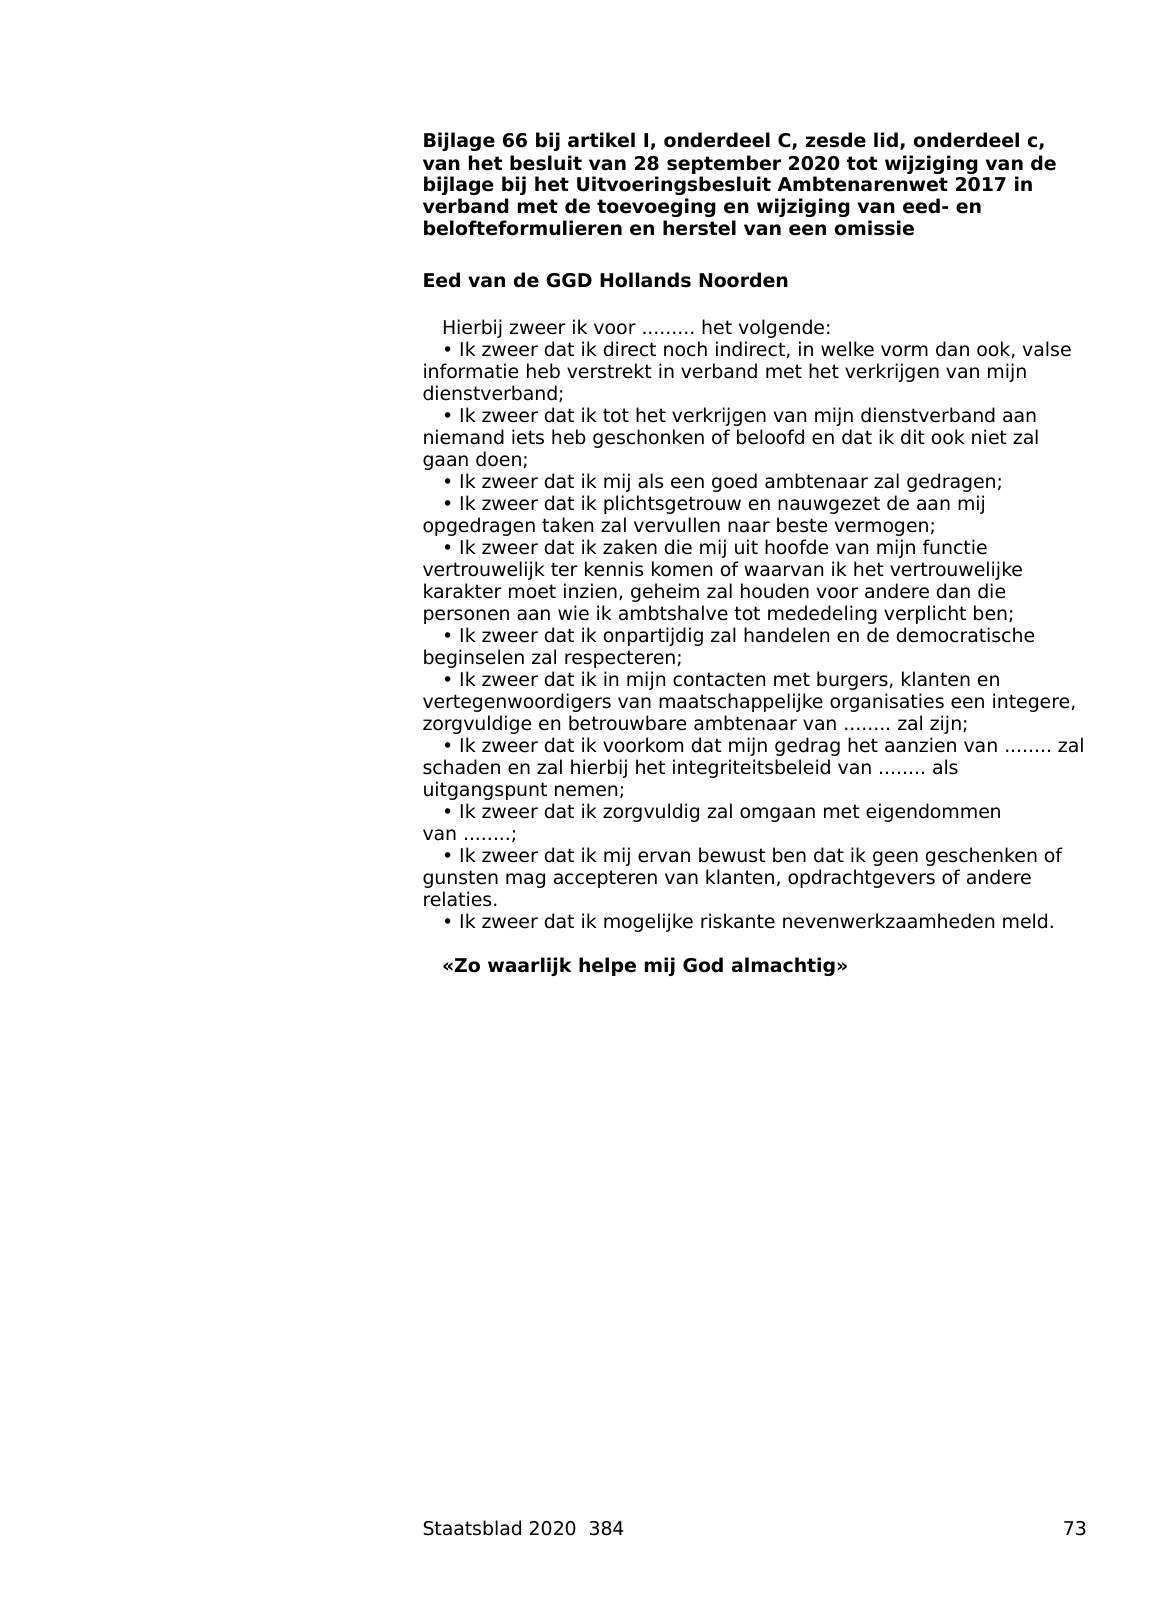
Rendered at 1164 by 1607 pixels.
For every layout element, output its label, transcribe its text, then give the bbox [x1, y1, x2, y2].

text • Ik zweer dat ik tot het verkrijgen van mijn dienstverband aan niemand iets heb geschonken of beloofd en dat ik dit ook niet zal gaan doen; [422, 405, 1087, 471]
text • Ik zweer dat ik voorkom dat mijn gedrag het aanzien van ........ zal schaden en zal hierbij het integriteitsbeleid van ........ als uitgangspunt nemen; [422, 735, 1087, 801]
text • Ik zweer dat ik onpartijdig zal handelen en de democratische beginselen zal respecteren; [422, 625, 1087, 669]
text • Ik zweer dat ik direct noch indirect, in welke vorm dan ook, valse informatie heb verstrekt in verband met het verkrijgen van mijn dienstverband; [422, 339, 1087, 405]
subtitle Eed van de GGD Hollands Noorden [422, 270, 1087, 292]
text Hierbij zweer ik voor ......... het volgende: [422, 317, 1087, 339]
text «Zo waarlijk helpe mij God almachtig» [422, 955, 1087, 977]
text • Ik zweer dat ik mogelijke riskante nevenwerkzaamheden meld. [422, 911, 1087, 933]
text • Ik zweer dat ik mij ervan bewust ben dat ik geen geschenken of gunsten mag accepteren van klanten, opdrachtgevers of andere relaties. [422, 845, 1087, 911]
subtitle Bijlage 66 bij artikel I, onderdeel C, zesde lid, onderdeel c, van het besluit van 28 september 2020 tot wijziging van de bijlage bij het Uitvoeringsbesluit Ambtenarenwet 2017 in verband met de toevoeging en wijziging van eed- en belofteformulieren en herstel van een omissie [422, 130, 1087, 240]
text • Ik zweer dat ik plichtsgetrouw en nauwgezet de aan mij opgedragen taken zal vervullen naar beste vermogen; [422, 493, 1087, 537]
text • Ik zweer dat ik in mijn contacten met burgers, klanten en vertegenwoordigers van maatschappelijke organisaties een integere, zorgvuldige en betrouwbare ambtenaar van ........ zal zijn; [422, 669, 1087, 735]
text • Ik zweer dat ik zaken die mij uit hoofde van mijn functie vertrouwelijk ter kennis komen of waarvan ik het vertrouwelijke karakter moet inzien, geheim zal houden voor andere dan die personen aan wie ik ambtshalve tot mededeling verplicht ben; [422, 537, 1087, 625]
text • Ik zweer dat ik mij als een goed ambtenaar zal gedragen; [422, 471, 1087, 493]
text • Ik zweer dat ik zorgvuldig zal omgaan met eigendommen van ........; [422, 801, 1087, 845]
